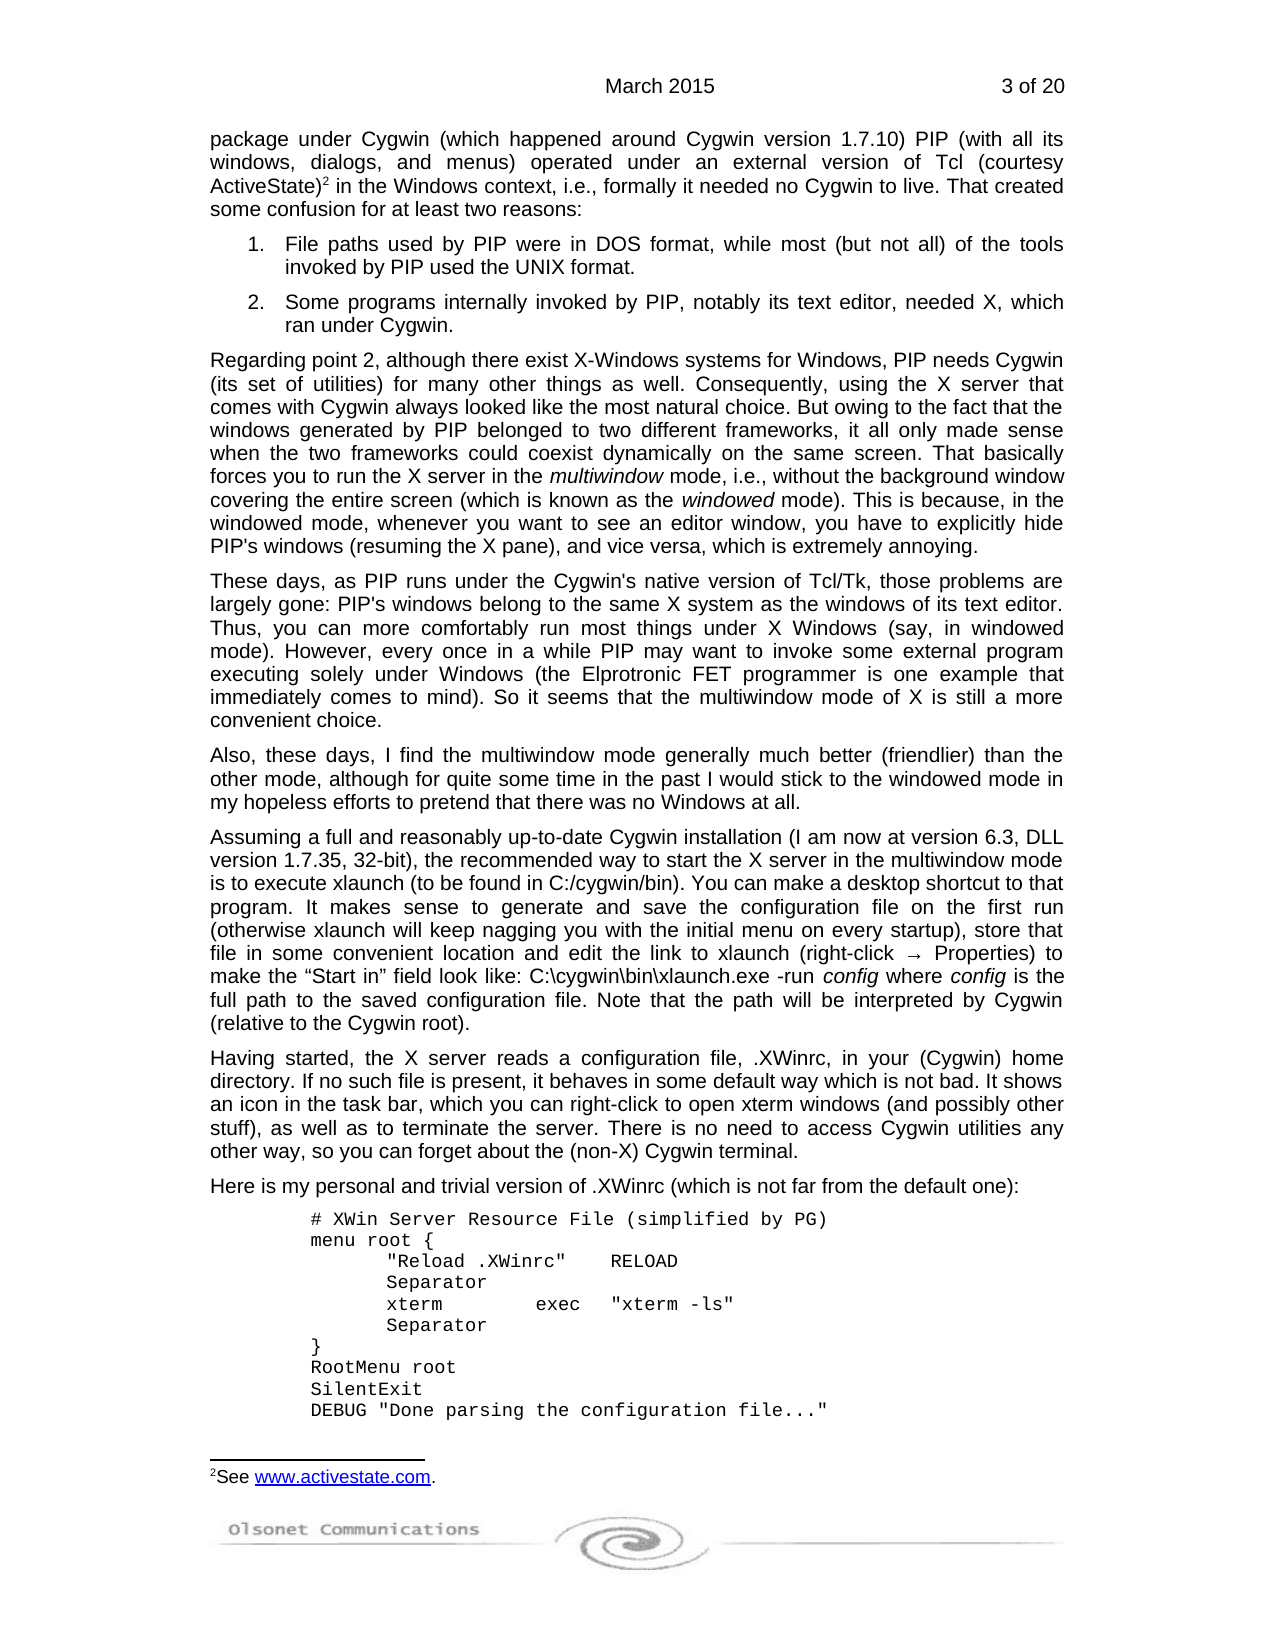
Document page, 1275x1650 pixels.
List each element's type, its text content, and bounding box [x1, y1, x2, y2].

text "Reload .XWinrc" RELOAD [310, 1252, 1065, 1273]
text See www.activestate.com. [210, 1466, 1065, 1487]
picture [210, 1501, 1065, 1593]
text Assuming a full and reasonably up-to-date Cygwin installation (I am now at version 6.3, DLL version 1.7.35, 32-bit), the recommended way to start the X server in the multiwindow mode is to execute xlaunch (to be found in C:/cygwin/bin). You can make a desktop shortcut to that program. It makes sense to generate and save the configuration file on the first run (otherwise xlaunch will keep nagging you with the initial menu on every startup), store that file in some convenient location and edit the link to xlaunch (right-click → Properties) to make the “Start in” field look like: C:\cygwin\bin\xlaunch.exe -run config where config is the full path to the saved configuration file. Note that the path will be interpreted by Cygwin (relative to the Cygwin root). [210, 826, 1065, 1034]
text RootMenu root [310, 1358, 1065, 1379]
text Separator [310, 1273, 1065, 1294]
text Separator [310, 1316, 1065, 1337]
text xterm exec "xterm -ls" [310, 1294, 1065, 1316]
text # XWin Server Resource File (simplified by PG) [310, 1209, 1065, 1231]
list File paths used by PIP were in DOS format, while most (but not all) of the tools invoked by PIP used the UNIX format. [247, 232, 1065, 279]
text Also, these days, I find the multiwindow mode generally much better (friendlier) than the other mode, although for quite some time in the past I would stick to the windowed mode in my hopeless efforts to pretend that there was no Windows at all. [210, 744, 1065, 814]
text } [310, 1337, 1065, 1358]
text menu root { [310, 1231, 1065, 1252]
text These days, as PIP runs under the Cygwin's native version of Tcl/Tk, those problems are largely gone: PIP's windows belong to the same X system as the windows of its text editor. Thus, you can more comfortably run most things under X Windows (say, in windowed mode). However, every once in a while PIP may want to invoke some external program executing solely under Windows (the Elprotronic FET programmer is one example that immediately comes to mind). So it seems that the multiwindow mode of X is still a more convenient choice. [210, 570, 1065, 732]
text DEBUG "Done parsing the configuration file..." [310, 1401, 1065, 1422]
text Here is my personal and trivial version of .XWinrc (which is not far from the default one): [210, 1174, 1065, 1197]
text package under Cygwin (which happened around Cygwin version 1.7.10) PIP (with all its windows, dialogs, and menus) operated under an external version of Tcl (courtesy ActiveState) in the Windows context, i.e., formally it needed no Cygwin to live. That created some confusion for at least two reasons: [210, 128, 1065, 221]
text Regarding point 2, although there exist X-Windows systems for Windows, PIP needs Cygwin (its set of utilities) for many other things as well. Consequently, using the X server that comes with Cygwin always looked like the most natural choice. But owing to the fact that the windows generated by PIP belonged to two different frameworks, it all only made sense when the two frameworks could coexist dynamically on the same screen. That basically forces you to run the X server in the multiwindow mode, i.e., without the background window covering the entire screen (which is known as the windowed mode). This is because, in the windowed mode, whenever you want to see an editor window, you have to explicitly hide PIP's windows (resuming the X pane), and vice versa, which is extremely annoying. [210, 349, 1065, 558]
list Some programs internally invoked by PIP, notably its text editor, needed X, which ran under Cygwin. [247, 291, 1065, 337]
text SilentExit [310, 1379, 1065, 1401]
text Having started, the X server reads a configuration file, .XWinrc, in your (Cygwin) home directory. If no such file is present, it behaves in some default way which is not bad. It shows an icon in the task bar, which you can right-click to open xterm windows (and possibly other stuff), as well as to terminate the server. There is no need to access Cygwin utilities any other way, so you can forget about the (non-X) Cygwin terminal. [210, 1046, 1065, 1162]
